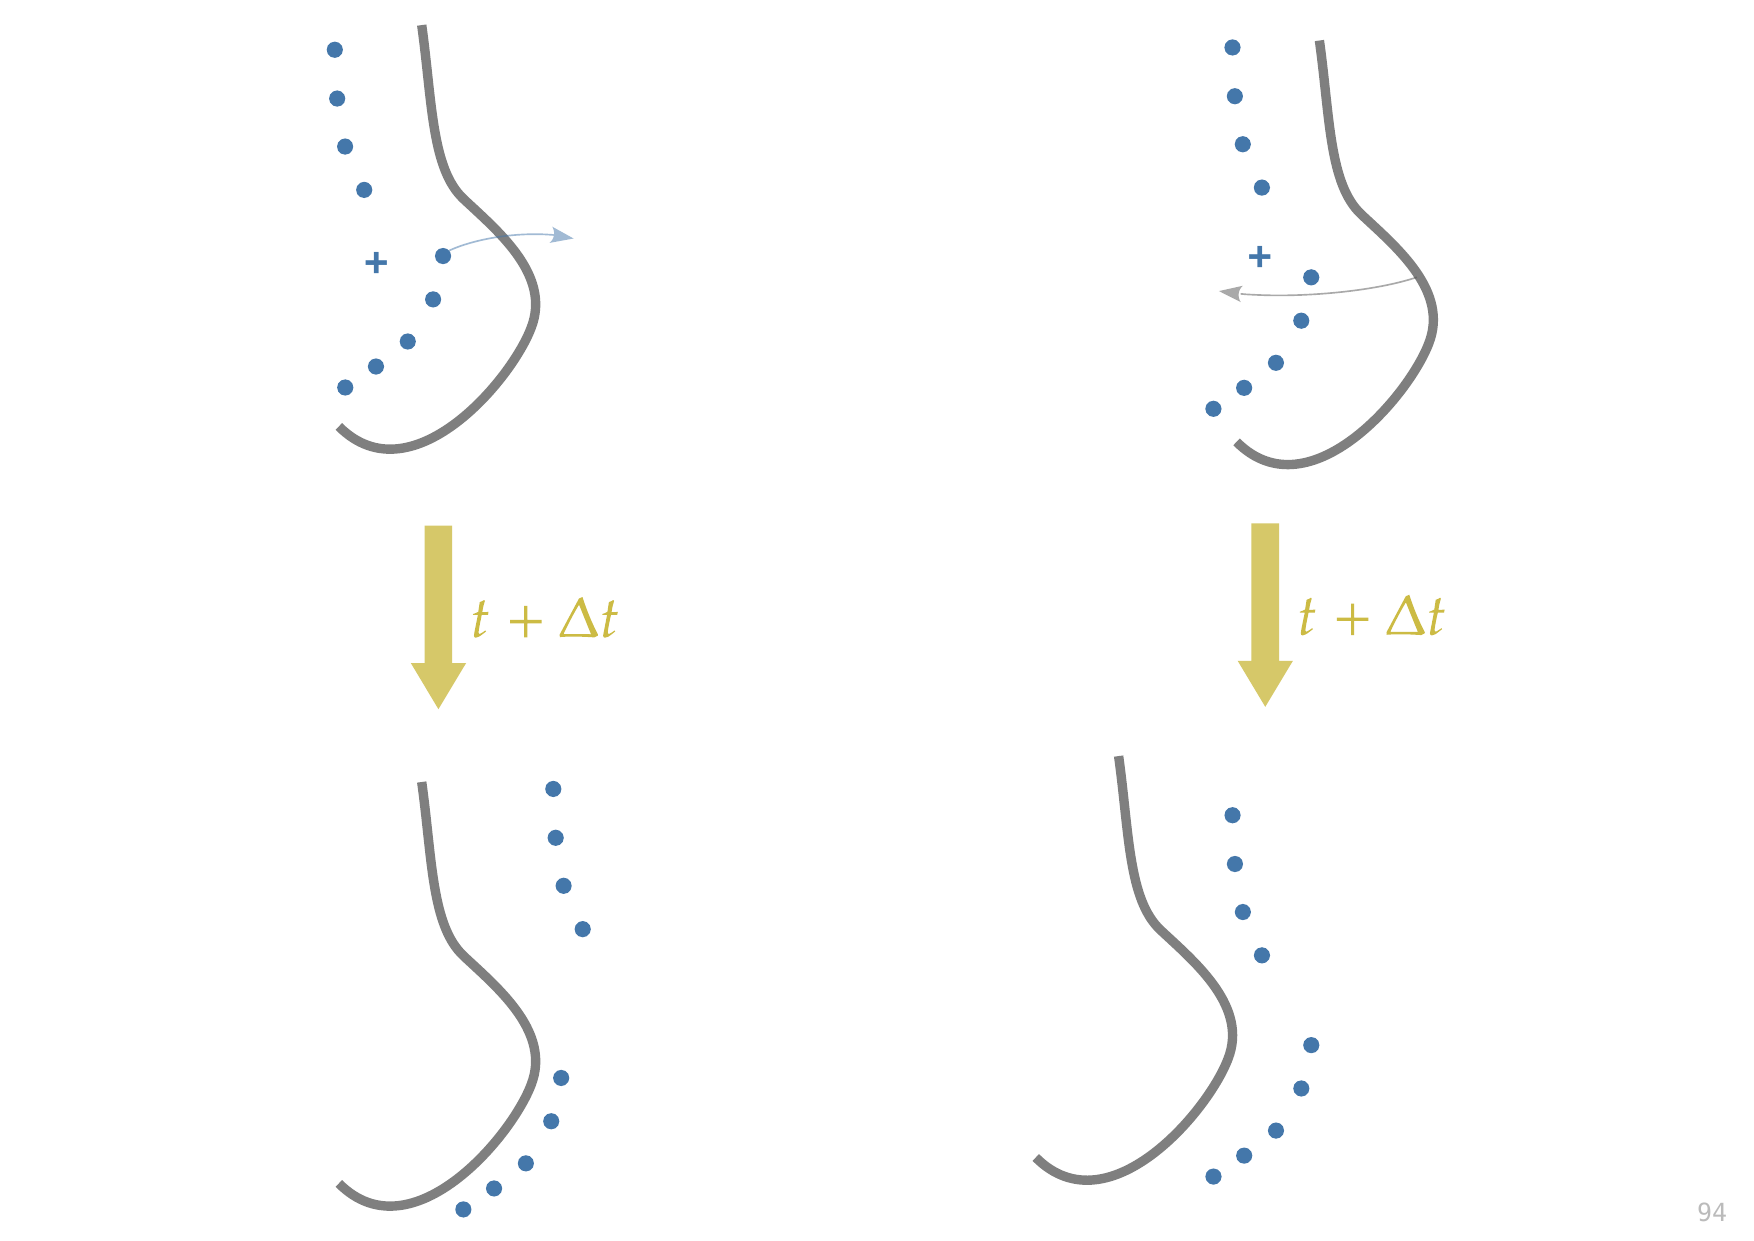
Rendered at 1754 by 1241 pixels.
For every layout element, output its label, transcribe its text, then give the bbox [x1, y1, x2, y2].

text_box [329, 90, 346, 107]
text_box [410, 525, 467, 710]
text_box [1226, 88, 1243, 105]
text_box + [349, 224, 406, 284]
text_box [1205, 400, 1222, 417]
text_box [1224, 39, 1241, 56]
text_box [510, 605, 542, 638]
text_box [543, 1113, 560, 1130]
text_box [1205, 1168, 1222, 1185]
text_box [1234, 136, 1251, 153]
text_box [472, 600, 489, 638]
text_box [1267, 354, 1285, 371]
text_box [1236, 1147, 1253, 1164]
text_box [434, 247, 452, 265]
text_box [559, 597, 598, 638]
text_box [356, 181, 373, 199]
text_box [399, 333, 416, 350]
text_box [1236, 379, 1253, 396]
text_box [485, 1180, 503, 1197]
text_box [545, 780, 562, 798]
text_box [574, 921, 591, 938]
text_box [602, 600, 618, 638]
text_box [1429, 597, 1445, 636]
text_box [455, 1201, 472, 1218]
text_box [553, 1069, 570, 1087]
text_box [555, 877, 572, 894]
text_box [1336, 603, 1369, 636]
text_box [1253, 179, 1271, 196]
text_box [1303, 1037, 1320, 1054]
text_box [1267, 1122, 1285, 1139]
text_box [1253, 947, 1271, 964]
text_box [326, 41, 343, 58]
text_box [1226, 855, 1244, 873]
text_box [1224, 807, 1241, 824]
text_box [1237, 523, 1293, 707]
text_box [1303, 269, 1320, 286]
text_box [337, 379, 354, 396]
text_box [1234, 903, 1251, 921]
text_box [517, 1155, 534, 1172]
text_box + [1232, 218, 1289, 278]
text_box [337, 138, 354, 155]
text_box [1293, 312, 1310, 329]
text_box [1299, 597, 1316, 636]
text_box [547, 829, 564, 846]
text_box [1386, 594, 1425, 636]
text_box [367, 358, 385, 375]
text_box [425, 291, 442, 308]
text_box [1293, 1080, 1310, 1097]
